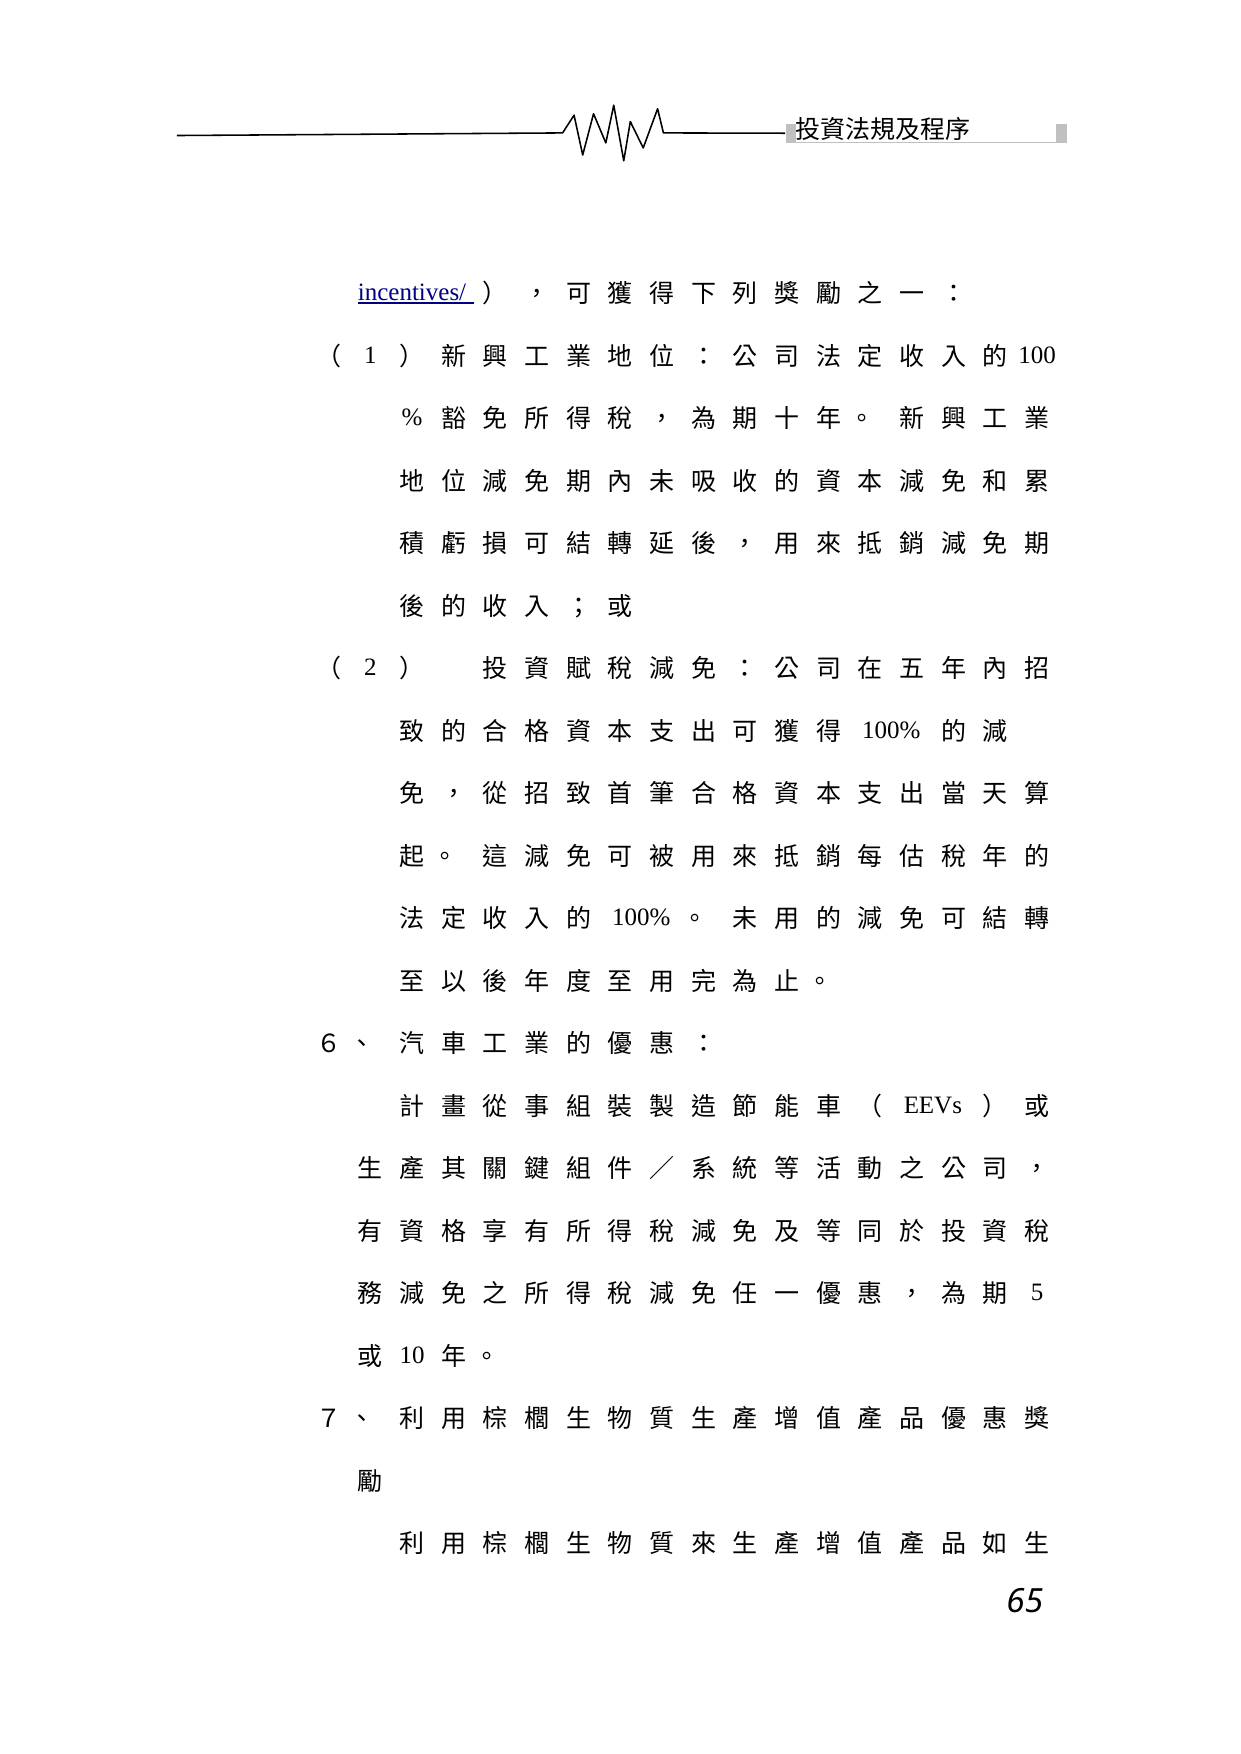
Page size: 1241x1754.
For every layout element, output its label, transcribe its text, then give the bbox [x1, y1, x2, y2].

text incentives/），可獲得下列獎勵之一： [330, 250, 1058, 313]
text （1）新興工業地位：公司法定收入的100%豁免所得稅，為期十年。新興工業地位減免期內未吸收的資本減免和累積虧損可結轉延後，用來抵銷減免期後的收入；或 [306, 313, 1058, 625]
text 利用棕櫚生物質來生產增值產品如生 [330, 1500, 1058, 1563]
text ６、汽車工業的優惠： [281, 1000, 1058, 1063]
text 計畫從事組裝製造節能車（EEVs）或生產其關鍵組件／系統等活動之公司，有資格享有所得稅減免及等同於投資稅務減免之所得稅減免任一優惠，為期5或10年。 [330, 1063, 1058, 1375]
text ７、利用棕櫚生物質生產增值產品優惠獎勵 [281, 1375, 1058, 1500]
text （2） 投資賦稅減免：公司在五年內招致的合格資本支出可獲得100%的減免，從招致首筆合格資本支出當天算起。這減免可被用來抵銷每估稅年的法定收入的100%。未用的減免可結轉至以後年度至用完為止。 [306, 625, 1058, 1000]
